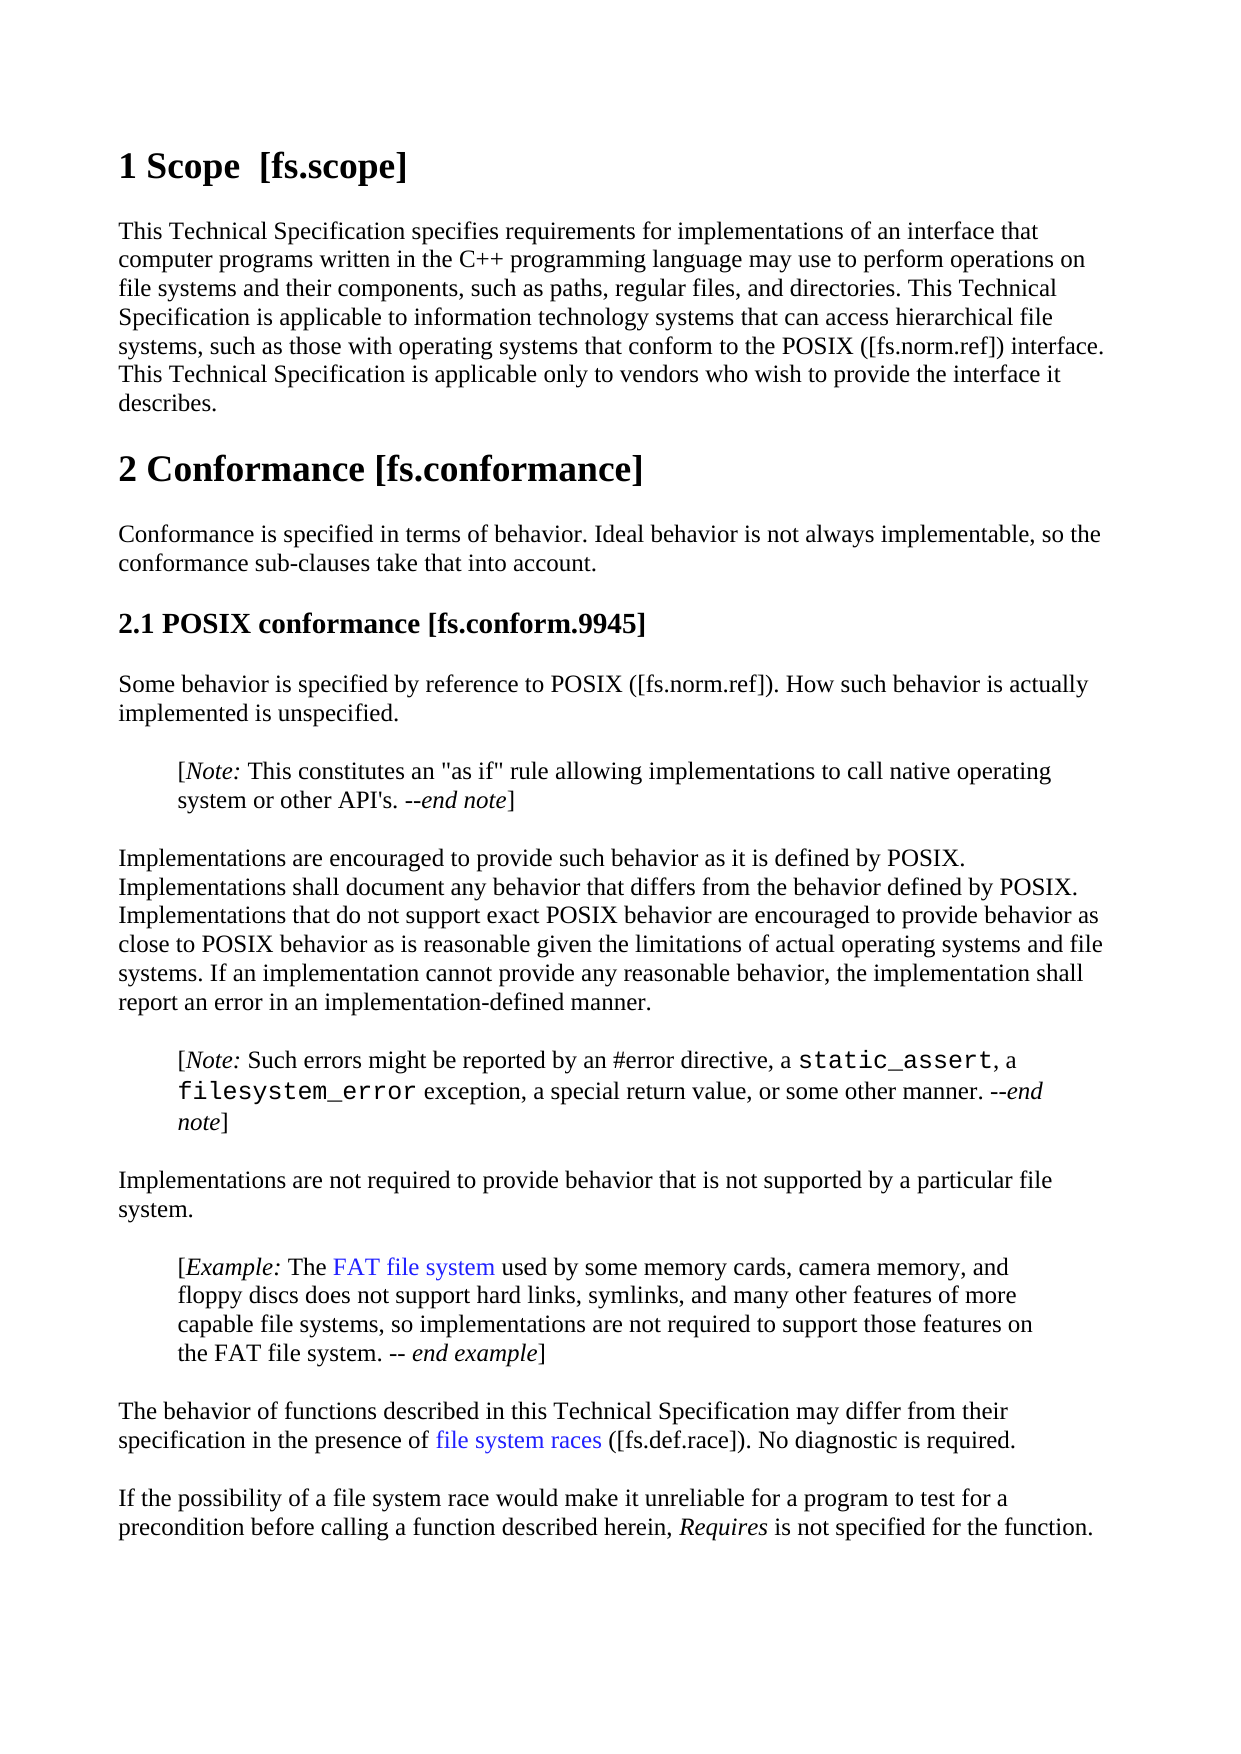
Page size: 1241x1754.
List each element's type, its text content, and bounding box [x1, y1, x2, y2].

text [Note: This constitutes an "as if" rule allowing implementations to call native operating system or other API's. --end note] [177, 756, 1063, 813]
text Some behavior is specified by reference to POSIX ([fs.norm.ref]). How such behavior is actually implemented is unspecified. [118, 669, 1122, 727]
text Implementations are encouraged to provide such behavior as it is defined by POSIX. Implementations shall document any behavior that differs from the behavior defined by POSIX. Implementations that do not support exact POSIX behavior are encouraged to provide behavior as close to POSIX behavior as is reasonable given the limitations of actual operating systems and file systems. If an implementation cannot provide any reasonable behavior, the implementation shall report an error in an implementation-defined manner. [118, 843, 1122, 1016]
text The behavior of functions described in this Technical Specification may differ from their specification in the presence of file system races ([fs.def.race]). No diagnostic is required. [118, 1396, 1122, 1454]
text This Technical Specification specifies requirements for implementations of an interface that computer programs written in the C++ programming language may use to perform operations on file systems and their components, such as paths, regular files, and directories. This Technical Specification is applicable to information technology systems that can access hierarchical file systems, such as those with operating systems that conform to the POSIX ([fs.norm.ref]) interface. This Technical Specification is applicable only to vendors who wish to provide the interface it describes. [118, 216, 1122, 417]
subtitle 2 Conformance [fs.conformance] [118, 446, 1122, 489]
text [Example: The FAT file system used by some memory cards, camera memory, and floppy discs does not support hard links, symlinks, and many other features of more capable file systems, so implementations are not required to support those features on the FAT file system. -- end example] [177, 1252, 1063, 1367]
text Implementations are not required to provide behavior that is not supported by a particular file system. [118, 1165, 1122, 1222]
text If the possibility of a file system race would make it unreliable for a program to test for a precondition before calling a function described herein, Requires is not specified for the function. [118, 1483, 1122, 1541]
text [Note: Such errors might be reported by an #error directive, a static_assert, a filesystem_error exception, a special return value, or some other manner. --end note] [177, 1045, 1063, 1135]
text Conformance is specified in terms of behavior. Ideal behavior is not always implementable, so the conformance sub-clauses take that into account. [118, 519, 1122, 577]
subtitle 2.1 POSIX conformance [fs.conform.9945] [118, 606, 1122, 639]
subtitle 1 Scope [fs.scope] [118, 143, 1122, 186]
